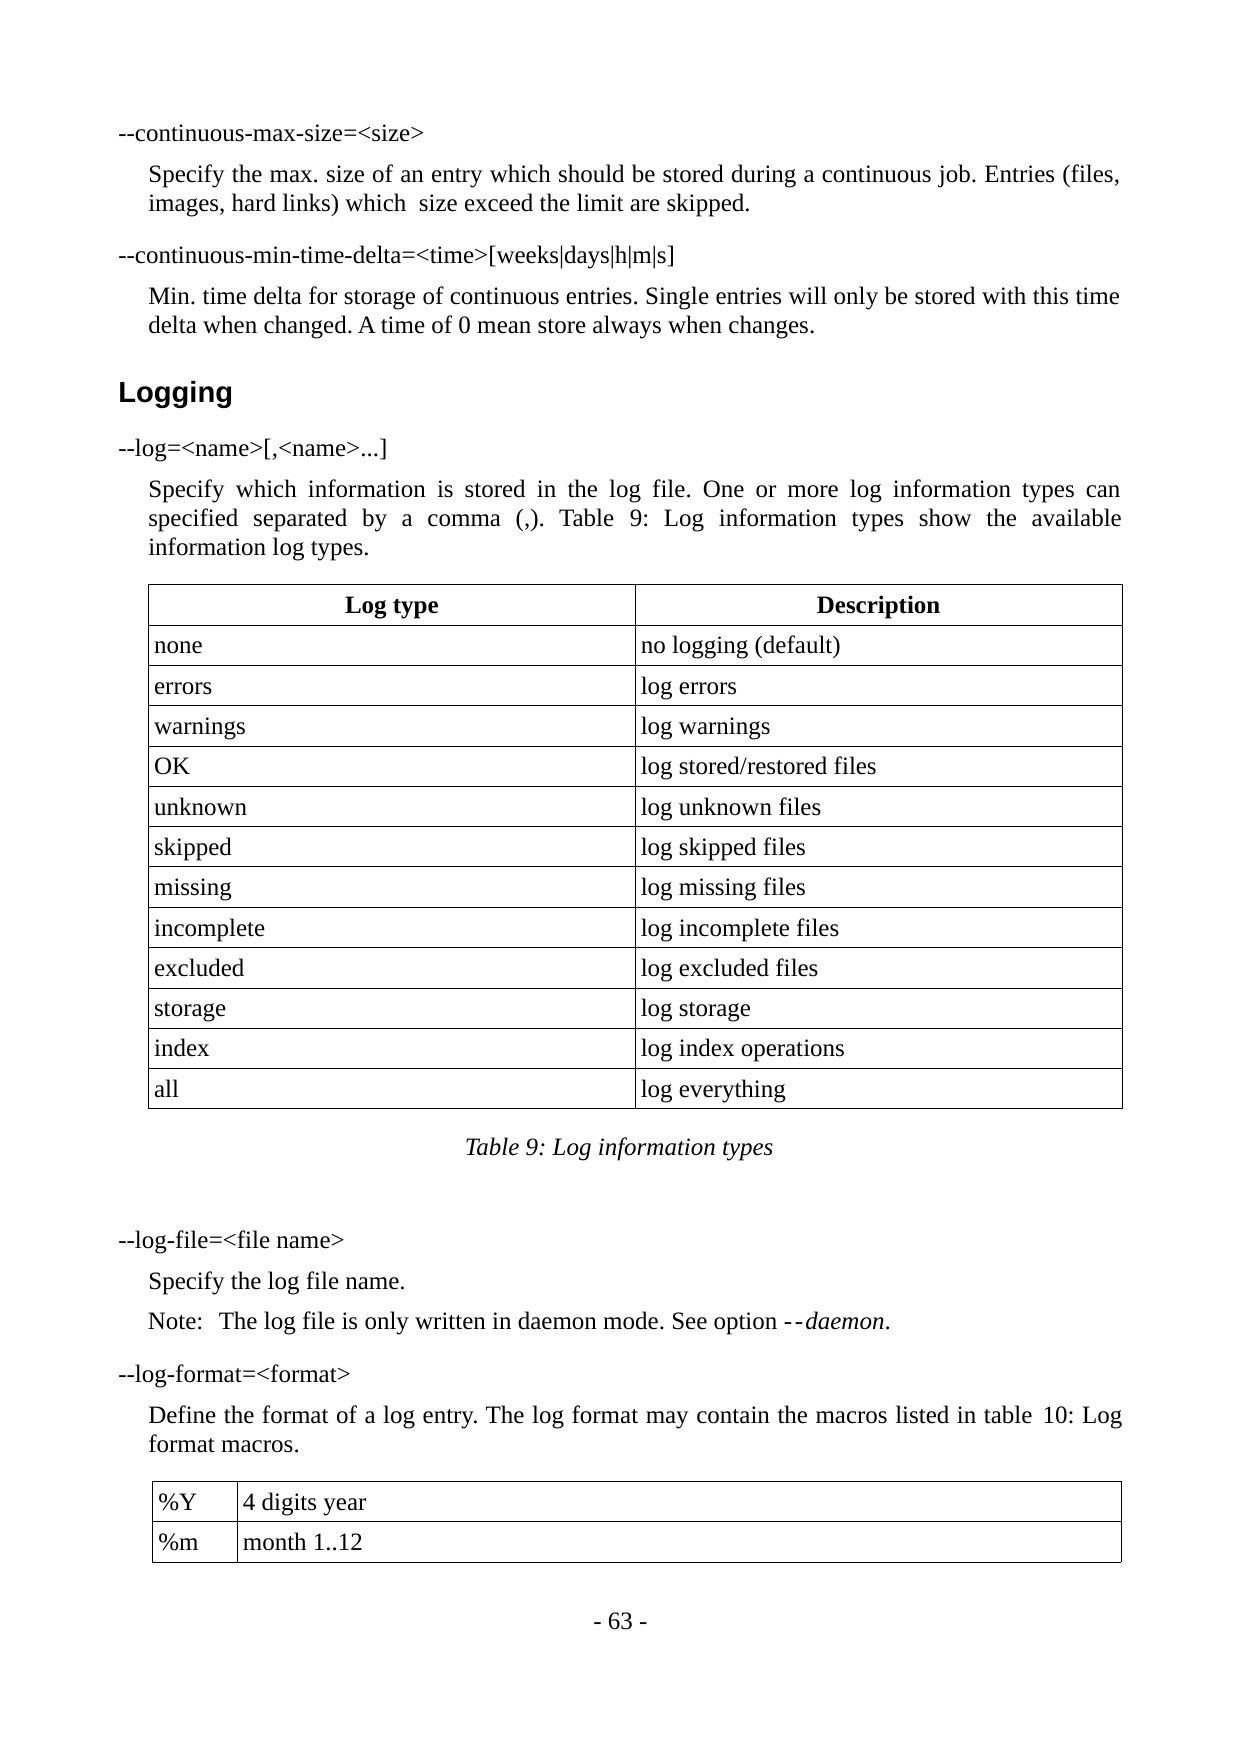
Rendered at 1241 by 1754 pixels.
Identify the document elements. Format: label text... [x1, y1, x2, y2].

table_cell %m [153, 1522, 237, 1562]
table_cell missing [149, 867, 635, 907]
text Define the format of a log entry. The log format may contain the macros listed in table 10: Log format macros. [148, 1400, 1122, 1457]
table_cell warnings [149, 706, 635, 746]
table_header %Y [153, 1482, 237, 1521]
table_cell all [149, 1069, 635, 1108]
subtitle Logging [118, 376, 1122, 409]
title --log-format=<format> [118, 1359, 1122, 1388]
text Specify which information is stored in the log file. One or more log information types can specified separated by a comma (,). Table 9: Log information types show the available information log types. [148, 474, 1122, 561]
text Specify the log file name. [148, 1266, 1122, 1294]
table_cell log excluded files [636, 948, 1122, 987]
table_cell log storage [636, 989, 1122, 1028]
table_cell errors [149, 666, 635, 705]
table_cell month 1..12 [238, 1522, 1121, 1562]
title --log-file=<file name> [118, 1225, 1122, 1254]
title --continuous-min-time-delta=<time>[weeks|days|h|m|s] [118, 240, 1122, 269]
table_cell OK [149, 747, 635, 786]
table_cell no logging (default) [636, 626, 1122, 665]
table_header Description [636, 585, 1122, 624]
text Min. time delta for storage of continuous entries. Single entries will only be stored with this time delta when changed. A time of 0 mean store always when changes. [148, 281, 1122, 338]
text Note: The log file is only written in daemon mode. See option ‑‑daemon. [148, 1306, 1122, 1335]
table_cell storage [149, 989, 635, 1028]
text Table 9: Log information types [118, 1132, 1122, 1161]
table_cell log unknown files [636, 787, 1122, 826]
table_cell skipped [149, 827, 635, 866]
table_cell log incomplete files [636, 908, 1122, 947]
table_cell log warnings [636, 706, 1122, 746]
text Specify the max. size of an entry which should be stored during a continuous job. Entries (files, images, hard links) which size exceed the limit are skipped. [148, 159, 1122, 216]
table_header Log type [149, 585, 635, 624]
table_cell incomplete [149, 908, 635, 947]
table_cell log errors [636, 666, 1122, 705]
table_cell unknown [149, 787, 635, 826]
table_cell log missing files [636, 867, 1122, 907]
table_cell excluded [149, 948, 635, 987]
table_cell none [149, 626, 635, 665]
table_cell log stored/restored files [636, 747, 1122, 786]
table_cell log index operations [636, 1029, 1122, 1068]
table_cell log everything [636, 1069, 1122, 1108]
title --log=<name>[,<name>...] [118, 433, 1122, 462]
table_cell log skipped files [636, 827, 1122, 866]
table_header 4 digits year [238, 1482, 1121, 1521]
title --continuous-max-size=<size> [118, 118, 1122, 147]
table_cell index [149, 1029, 635, 1068]
